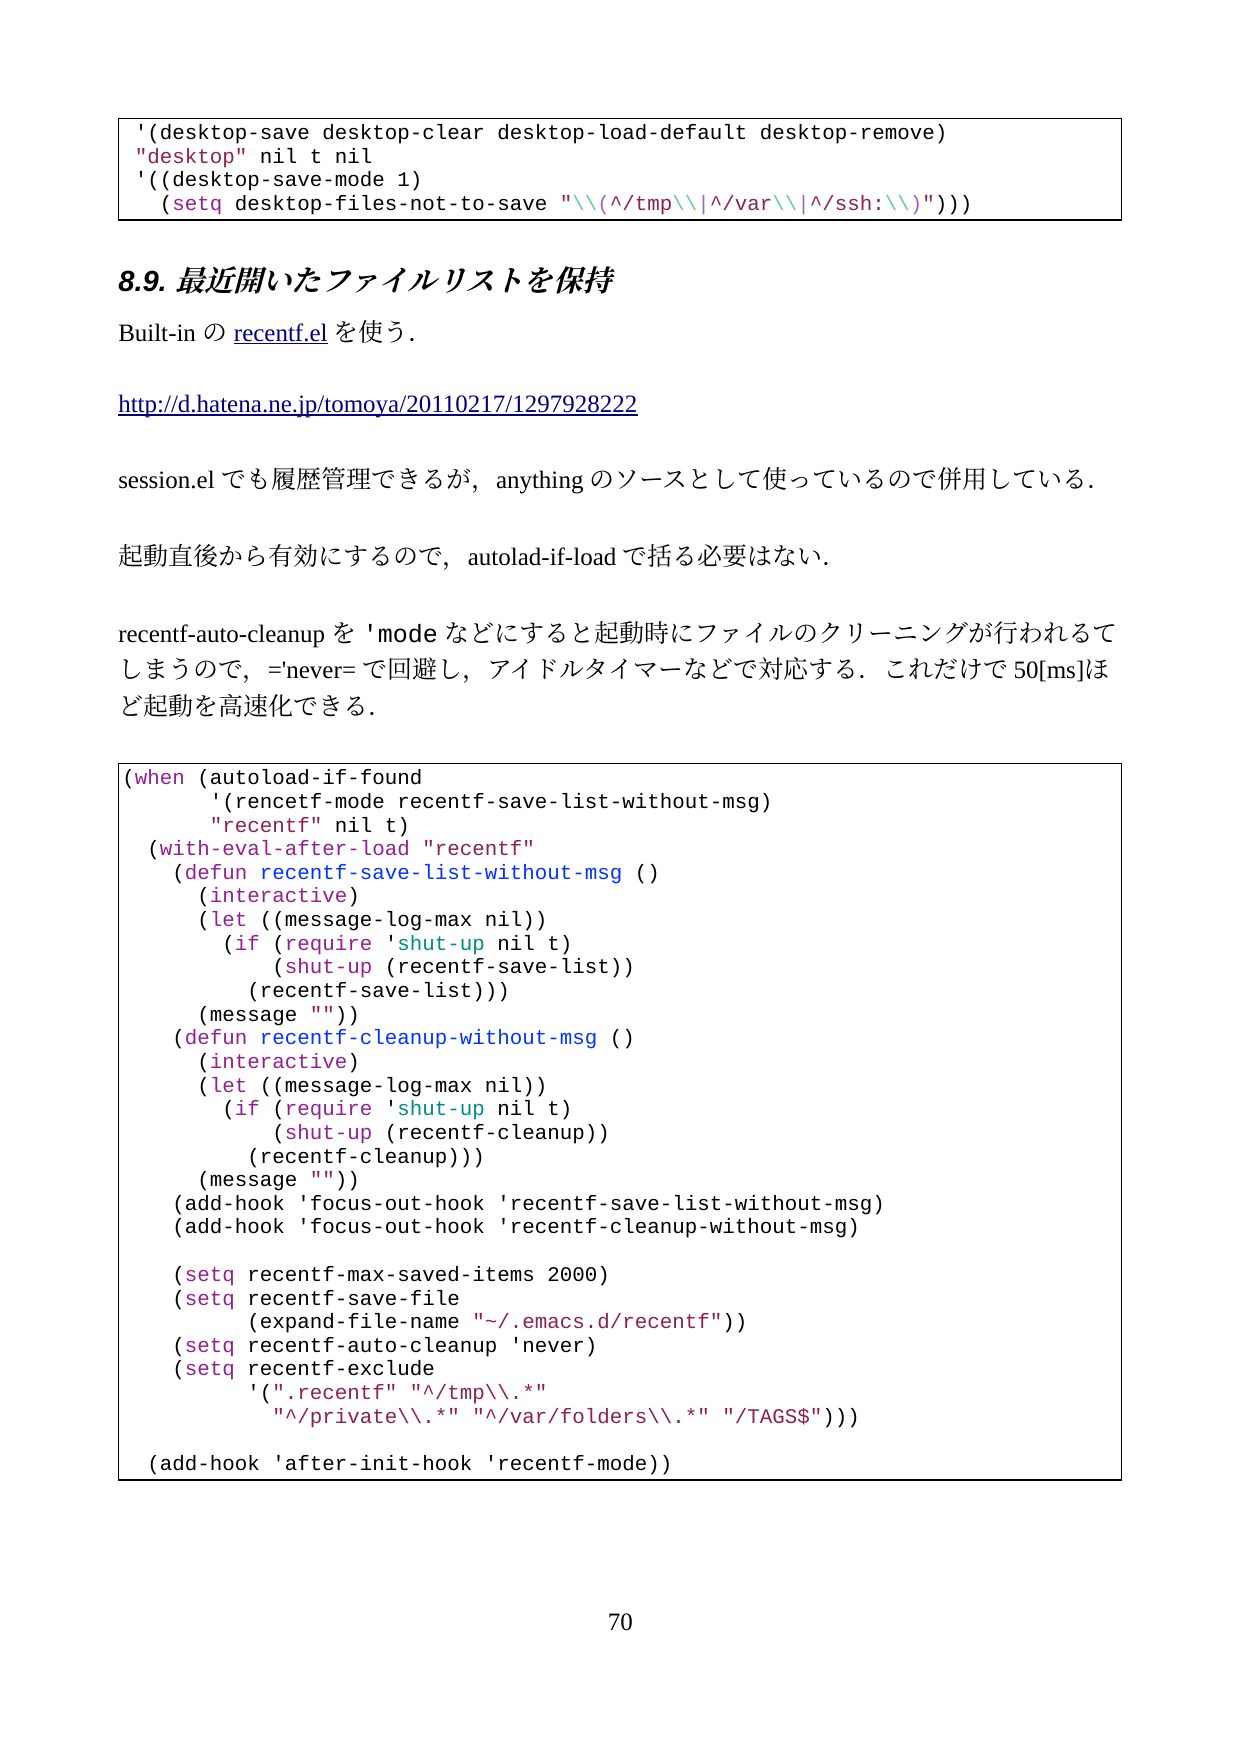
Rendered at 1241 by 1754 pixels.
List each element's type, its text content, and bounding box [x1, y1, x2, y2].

text (when (autoload-if-found [119, 764, 1121, 787]
text (defun recentf-save-list-without-msg () [119, 858, 1121, 882]
text (setq recentf-auto-cleanup 'never) [119, 1331, 1121, 1354]
text '((desktop-save-mode 1) [119, 165, 1121, 189]
text (interactive) [119, 1047, 1121, 1071]
text '(".recentf" "^/tmp\\.*" [119, 1378, 1121, 1402]
text '(rencetf-mode recentf-save-list-without-msg) [119, 787, 1121, 811]
text (shut-up (recentf-cleanup)) [119, 1118, 1121, 1142]
subtitle 最近開いたファイルリストを保持 [118, 258, 1122, 300]
text (message "")) [119, 1000, 1121, 1023]
text http://d.hatena.ne.jp/tomoya/20110217/1297928222 [118, 389, 1122, 447]
text (if (require 'shut-up nil t) [119, 1094, 1121, 1118]
text (recentf-cleanup))) [119, 1142, 1121, 1165]
text (shut-up (recentf-save-list)) [119, 952, 1121, 976]
text (with-eval-after-load "recentf" [119, 834, 1121, 858]
text (recentf-save-list))) [119, 976, 1121, 1000]
text "^/private\\.*" "^/var/folders\\.*" "/TAGS$"))) [119, 1402, 1121, 1425]
text (setq desktop-files-not-to-save "\\(^/tmp\\|^/var\\|^/ssh:\\)"))) [119, 189, 1121, 219]
text (add-hook 'focus-out-hook 'recentf-cleanup-without-msg) [119, 1213, 1121, 1236]
text Built-in の recentf.el を使う． [118, 312, 1122, 377]
text (let ((message-log-max nil)) [119, 905, 1121, 929]
text '(desktop-save desktop-clear desktop-load-default desktop-remove) [119, 119, 1121, 142]
text (if (require 'shut-up nil t) [119, 929, 1121, 952]
text (interactive) [119, 882, 1121, 905]
text 起動直後から有効にするので，autolad-if-load で括る必要はない． [118, 537, 1122, 601]
text session.el でも履歴管理できるが，anything のソースとして使っているので併用している． [118, 459, 1122, 524]
text (defun recentf-cleanup-without-msg () [119, 1023, 1121, 1047]
text "desktop" nil t nil [119, 142, 1121, 165]
text (add-hook 'after-init-hook 'recentf-mode)) [119, 1449, 1121, 1479]
text (message "")) [119, 1165, 1121, 1189]
text (setq recentf-max-saved-items 2000) [119, 1260, 1121, 1283]
text (expand-file-name "~/.emacs.d/recentf")) [119, 1307, 1121, 1331]
text (setq recentf-save-file [119, 1283, 1121, 1307]
text recentf-auto-cleanup を 'mode などにすると起動時にファイルのクリーニングが行われるてしまうので，='never= で回避し，アイドルタイマーなどで対応する．これだけで50[ms]ほど起動を高速化できる． [118, 614, 1122, 751]
text (let ((message-log-max nil)) [119, 1071, 1121, 1094]
text (setq recentf-exclude [119, 1354, 1121, 1378]
text "recentf" nil t) [119, 811, 1121, 834]
text (add-hook 'focus-out-hook 'recentf-save-list-without-msg) [119, 1189, 1121, 1213]
